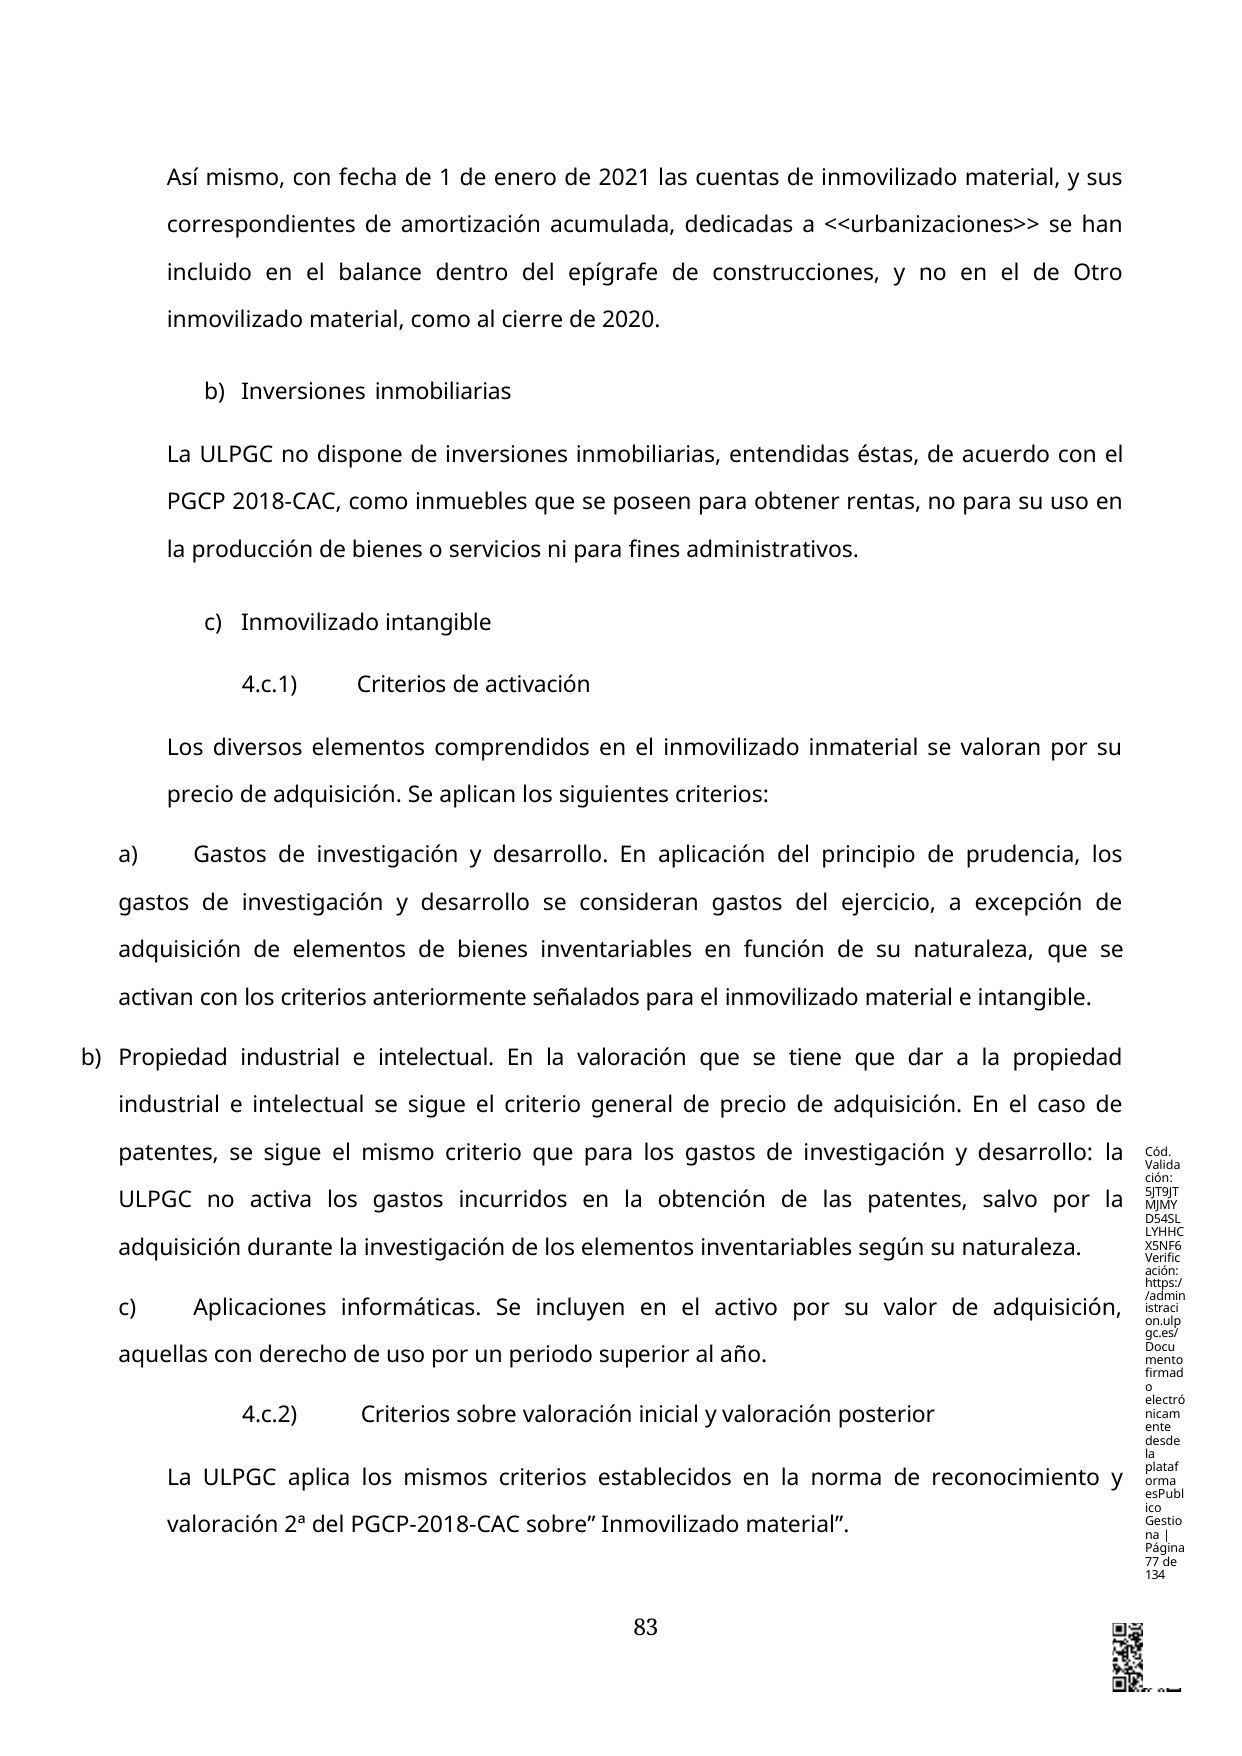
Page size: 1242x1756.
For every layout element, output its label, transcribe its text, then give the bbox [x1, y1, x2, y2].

text Así mismo, con fecha de 1 de enero de 2021 las cuentas de inmovilizado material, y sus correspondientes de amortización acumulada, dedicadas a <<urbanizaciones>> se han incluido en el balance dentro del epígrafe de construcciones, y no en el de Otro inmovilizado material, como al cierre de 2020. [167, 160, 1124, 334]
text Los diversos elementos comprendidos en el inmovilizado inmaterial se valoran por su precio de adquisición. Se aplican los siguientes criterios: [167, 731, 1124, 809]
list Aplicaciones informáticas. Se incluyen en el activo por su valor de adquisición, aquellas con derecho de uso por un periodo superior al año. [118, 1291, 1124, 1369]
text La ULPGC aplica los mismos criterios establecidos en la norma de reconocimiento y valoración 2ª del PGCP-2018-CAC sobre” Inmovilizado material”. [167, 1461, 1124, 1539]
list Propiedad industrial e intelectual. En la valoración que se tiene que dar a la propiedad industrial e intelectual se sigue el criterio general de precio de adquisición. En el caso de patentes, se sigue el mismo criterio que para los gastos de investigación y desarrollo: la ULPGC no activa los gastos incurridos en la obtención de las patentes, salvo por la adquisición durante la investigación de los elementos inventariables según su naturaleza. [81, 1041, 1123, 1262]
list Documento firmado electrónicamente desde la plataforma esPublico Gestiona | Página 77 de 134 [1145, 1340, 1186, 1582]
list Criterios sobre valoración inicial y valoración posterior [242, 1398, 1143, 1429]
list Verificación: https://administracion.ulpgc.es/ [1145, 1253, 1186, 1340]
text La ULPGC no dispone de inversiones inmobiliarias, entendidas éstas, de acuerdo con el PGCP 2018-CAC, como inmuebles que se poseen para obtener rentas, no para su uso en la producción de bienes o servicios ni para fines administrativos. [167, 438, 1124, 564]
list Inversiones inmobiliarias [204, 375, 1168, 407]
list Inmovilizado intangible [204, 605, 1168, 637]
list Gastos de investigación y desarrollo. En aplicación del principio de prudencia, los gastos de investigación y desarrollo se consideran gastos del ejercicio, a excepción de adquisición de elementos de bienes inventariables en función de su naturaleza, que se activan con los criterios anteriormente señalados para el inmovilizado material e intangible. [118, 838, 1124, 1012]
list [1143, 1143, 1186, 1688]
list Criterios de activación [242, 668, 1168, 699]
list Cód. Validación: 5JT9JTMJMYD54SLLYHHCX5NF6 [1145, 1145, 1186, 1253]
